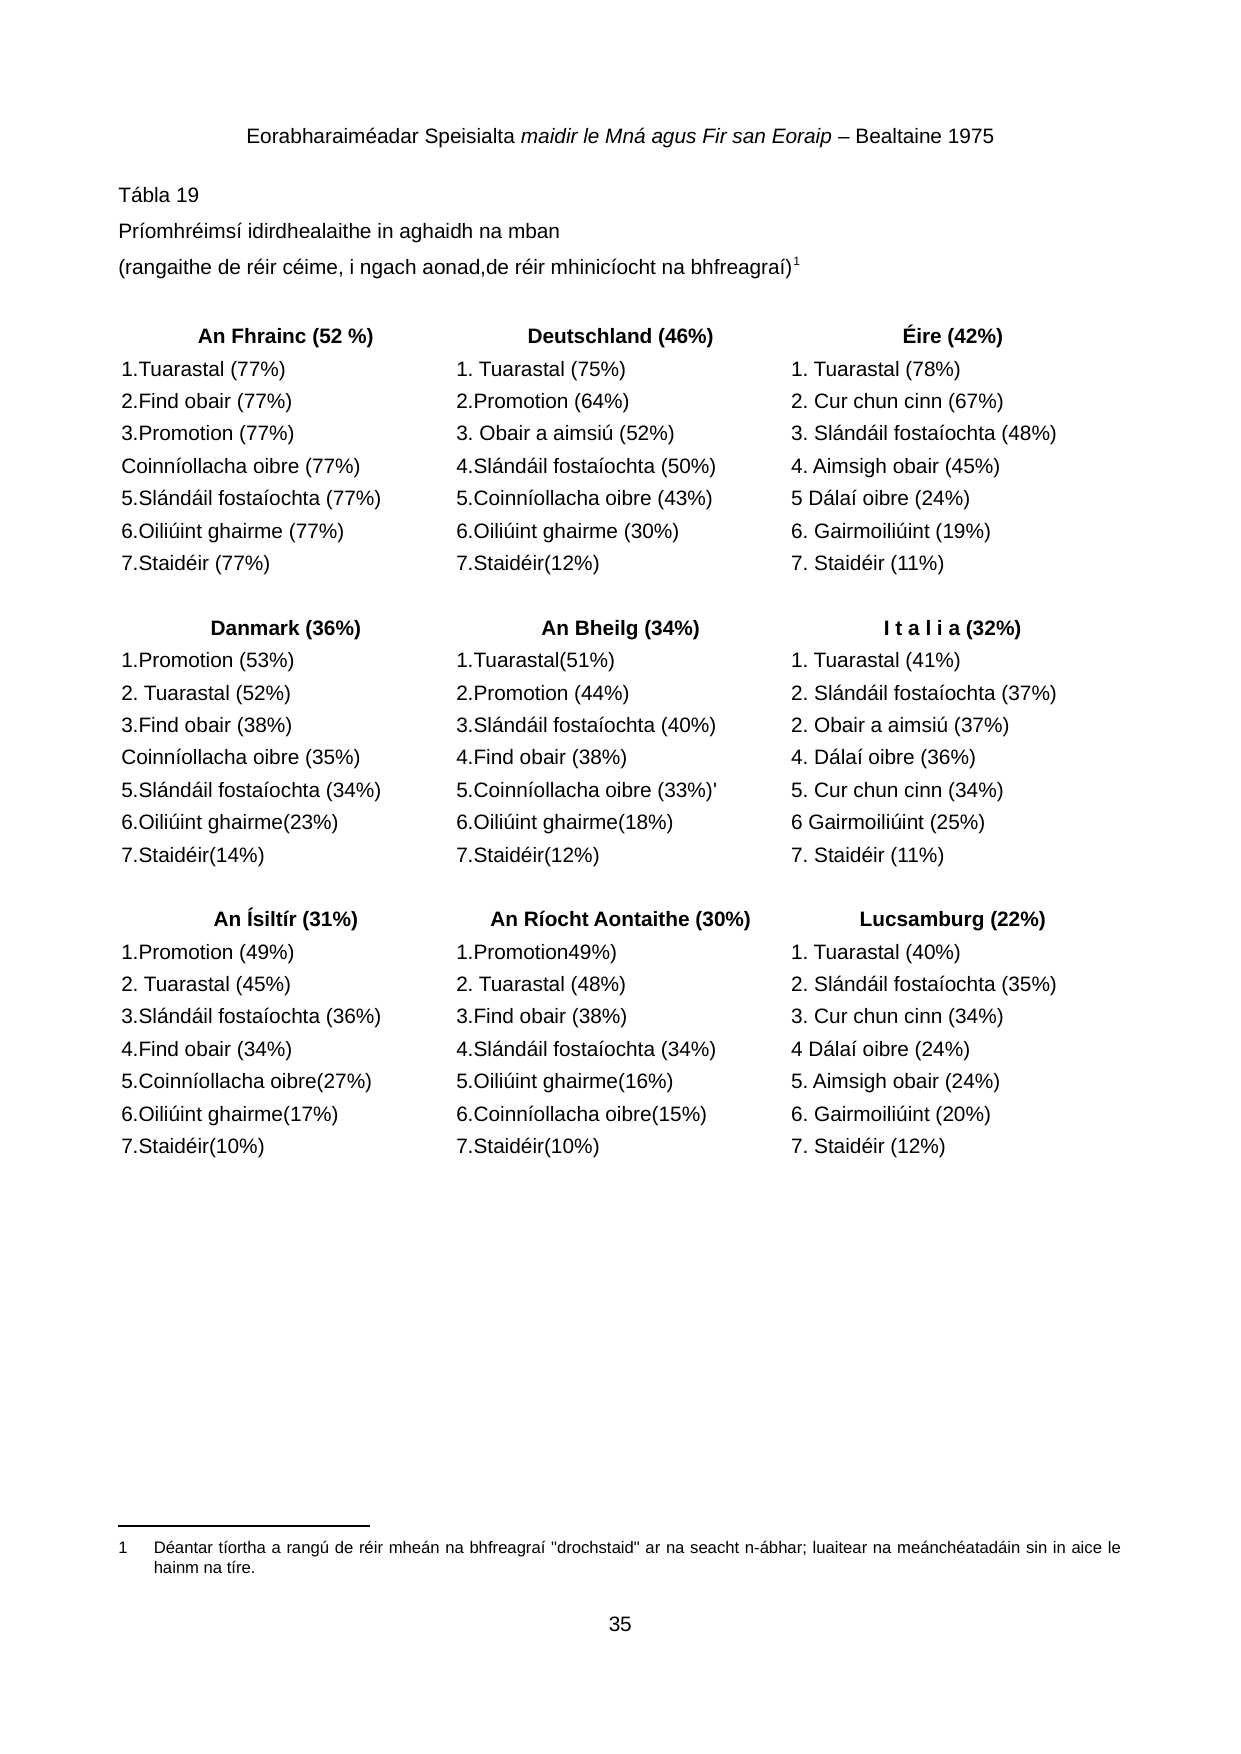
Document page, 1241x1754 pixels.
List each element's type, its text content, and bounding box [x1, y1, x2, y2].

table_cell 7.Staidéir (77%) [118, 547, 453, 579]
table_cell 4.Find obair (34%) [118, 1033, 453, 1065]
table_cell 6.Coinníollacha oibre(15%) [453, 1098, 788, 1130]
table_cell An Ríocht Aontaithe (30%) [453, 903, 788, 935]
table_cell 2. Tuarastal (52%) [118, 676, 453, 709]
table_cell 1. Tuarastal (75%) [453, 352, 788, 385]
table_cell 3.Find obair (38%) [118, 709, 453, 741]
table_cell 4. Aimsigh obair (45%) [788, 450, 1123, 482]
table_cell 5.Oiliúint ghairme(16%) [453, 1065, 788, 1097]
table_cell [453, 579, 788, 611]
table_cell 2. Tuarastal (48%) [453, 968, 788, 1000]
table_cell 1.Tuarastal(51%) [453, 644, 788, 676]
table_cell 7.Staidéir(12%) [453, 838, 788, 871]
table_cell 1. Tuarastal (40%) [788, 935, 1123, 968]
table_cell 3. Cur chun cinn (34%) [788, 1000, 1123, 1033]
table_cell 5.Coinníollacha oibre(27%) [118, 1065, 453, 1097]
table_cell [118, 871, 453, 903]
table_cell 5.Slándáil fostaíochta (77%) [118, 482, 453, 514]
table_cell 2. Slándáil fostaíochta (35%) [788, 968, 1123, 1000]
table_cell 2.Find obair (77%) [118, 385, 453, 417]
table_cell 5.Coinníollacha oibre (33%)' [453, 774, 788, 806]
table_cell I t a l i a (32%) [788, 611, 1123, 644]
table_cell 7. Staidéir (12%) [788, 1130, 1123, 1162]
table_cell 5 Dálaí oibre (24%) [788, 482, 1123, 514]
table_cell 2.Promotion (64%) [453, 385, 788, 417]
table_cell 2. Tuarastal (45%) [118, 968, 453, 1000]
table_cell 2. Cur chun cinn (67%) [788, 385, 1123, 417]
table_cell 3.Promotion (77%) [118, 417, 453, 449]
table_cell 7.Staidéir(14%) [118, 838, 453, 871]
table_cell Lucsamburg (22%) [788, 903, 1123, 935]
table_cell 5. Cur chun cinn (34%) [788, 774, 1123, 806]
table_cell 4. Dálaí oibre (36%) [788, 741, 1123, 773]
table_cell Danmark (36%) [118, 611, 453, 644]
table_cell An Bheilg (34%) [453, 611, 788, 644]
table_cell 1. Tuarastal (78%) [788, 352, 1123, 385]
table_cell 4 Dálaí oibre (24%) [788, 1033, 1123, 1065]
table_cell Coinníollacha oibre (77%) [118, 450, 453, 482]
table_cell 4.Slándáil fostaíochta (50%) [453, 450, 788, 482]
table_header An Fhrainc (52 %) [118, 320, 453, 352]
table_cell 1. Tuarastal (41%) [788, 644, 1123, 676]
table_cell [453, 871, 788, 903]
table_cell 7.Staidéir(10%) [118, 1130, 453, 1162]
table_cell [788, 579, 1123, 611]
table_cell 3. Obair a aimsiú (52%) [453, 417, 788, 449]
table_cell 6. Gairmoiliúint (19%) [788, 514, 1123, 547]
table_cell 1.Promotion49%) [453, 935, 788, 968]
text Déantar tíortha a rangú de réir mheán na bhfreagraí "drochstaid" ar na seacht n-ábhar; luaitear na meánchéatadáin sin in aice le hainm na tíre. [118, 1538, 1122, 1577]
table_cell 2. Obair a aimsiú (37%) [788, 709, 1123, 741]
table_cell 5.Coinníollacha oibre (43%) [453, 482, 788, 514]
table_cell 7. Staidéir (11%) [788, 547, 1123, 579]
table_cell 7.Staidéir(10%) [453, 1130, 788, 1162]
table_cell 2.Promotion (44%) [453, 676, 788, 709]
text Tábla 19 [118, 183, 1122, 207]
table_cell 7.Staidéir(12%) [453, 547, 788, 579]
table_cell Coinníollacha oibre (35%) [118, 741, 453, 773]
table_cell 6. Gairmoiliúint (20%) [788, 1098, 1123, 1130]
text (rangaithe de réir céime, i ngach aonad,de réir mhinicíocht na bhfreagraí) [118, 254, 1122, 278]
table_cell 3. Slándáil fostaíochta (48%) [788, 417, 1123, 449]
table_cell 1.Promotion (49%) [118, 935, 453, 968]
table_cell 2. Slándáil fostaíochta (37%) [788, 676, 1123, 709]
table_header Éire (42%) [788, 320, 1123, 352]
table_cell 6.Oiliúint ghairme(18%) [453, 806, 788, 838]
table_cell 1.Tuarastal (77%) [118, 352, 453, 385]
table_cell 6.Oiliúint ghairme (30%) [453, 514, 788, 547]
table_cell 6.Oiliúint ghairme(17%) [118, 1098, 453, 1130]
table_cell An Ísiltír (31%) [118, 903, 453, 935]
table_cell 6 Gairmoiliúint (25%) [788, 806, 1123, 838]
table_cell 5.Slándáil fostaíochta (34%) [118, 774, 453, 806]
table_cell 4.Find obair (38%) [453, 741, 788, 773]
table_cell 3.Slándáil fostaíochta (40%) [453, 709, 788, 741]
table_cell [118, 579, 453, 611]
table_cell 7. Staidéir (11%) [788, 838, 1123, 871]
table_cell 3.Find obair (38%) [453, 1000, 788, 1033]
table_cell 5. Aimsigh obair (24%) [788, 1065, 1123, 1097]
table_cell 6.Oiliúint ghairme (77%) [118, 514, 453, 547]
table_cell 4.Slándáil fostaíochta (34%) [453, 1033, 788, 1065]
table_cell [788, 871, 1123, 903]
table_cell 3.Slándáil fostaíochta (36%) [118, 1000, 453, 1033]
table_cell 1.Promotion (53%) [118, 644, 453, 676]
text Príomhréimsí idirdhealaithe in aghaidh na mban [118, 219, 1122, 243]
table_header Deutschland (46%) [453, 320, 788, 352]
table_cell 6.Oiliúint ghairme(23%) [118, 806, 453, 838]
